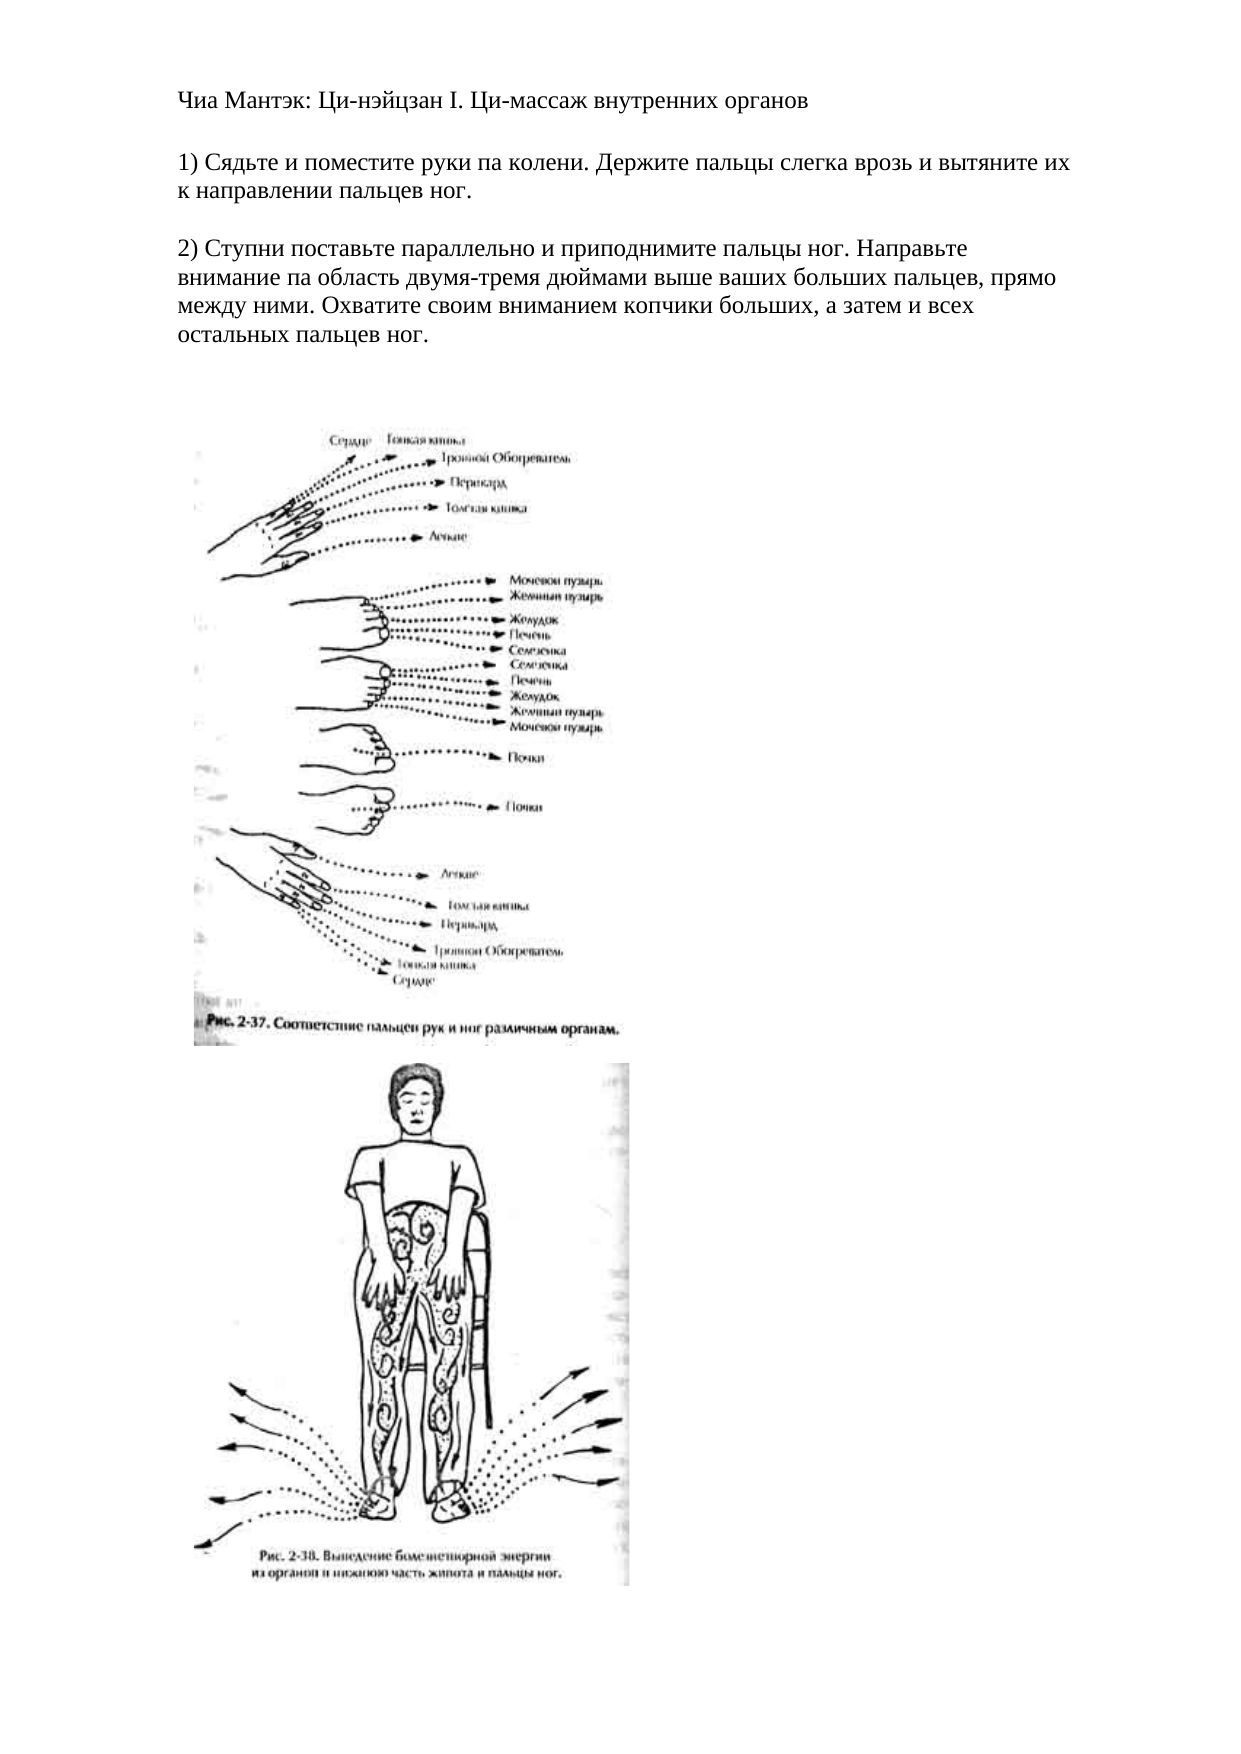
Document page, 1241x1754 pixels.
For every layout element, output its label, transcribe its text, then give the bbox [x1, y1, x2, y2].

text 1) Сядьте и поместите руки па колени. Держите пальцы слегка врозь и вытяните их к направлении пальцев ног. 2) Ступни поставьте параллельно и приподнимите пальцы ног. Направьте внимание па область двумя-тремя дюймами выше ваших больших пальцев, прямо между ними. Охватите своим вниманием копчики больших, а затем и всех остальных пальцев ног. [177, 118, 1076, 348]
picture [193, 427, 630, 1046]
picture [193, 1063, 630, 1586]
